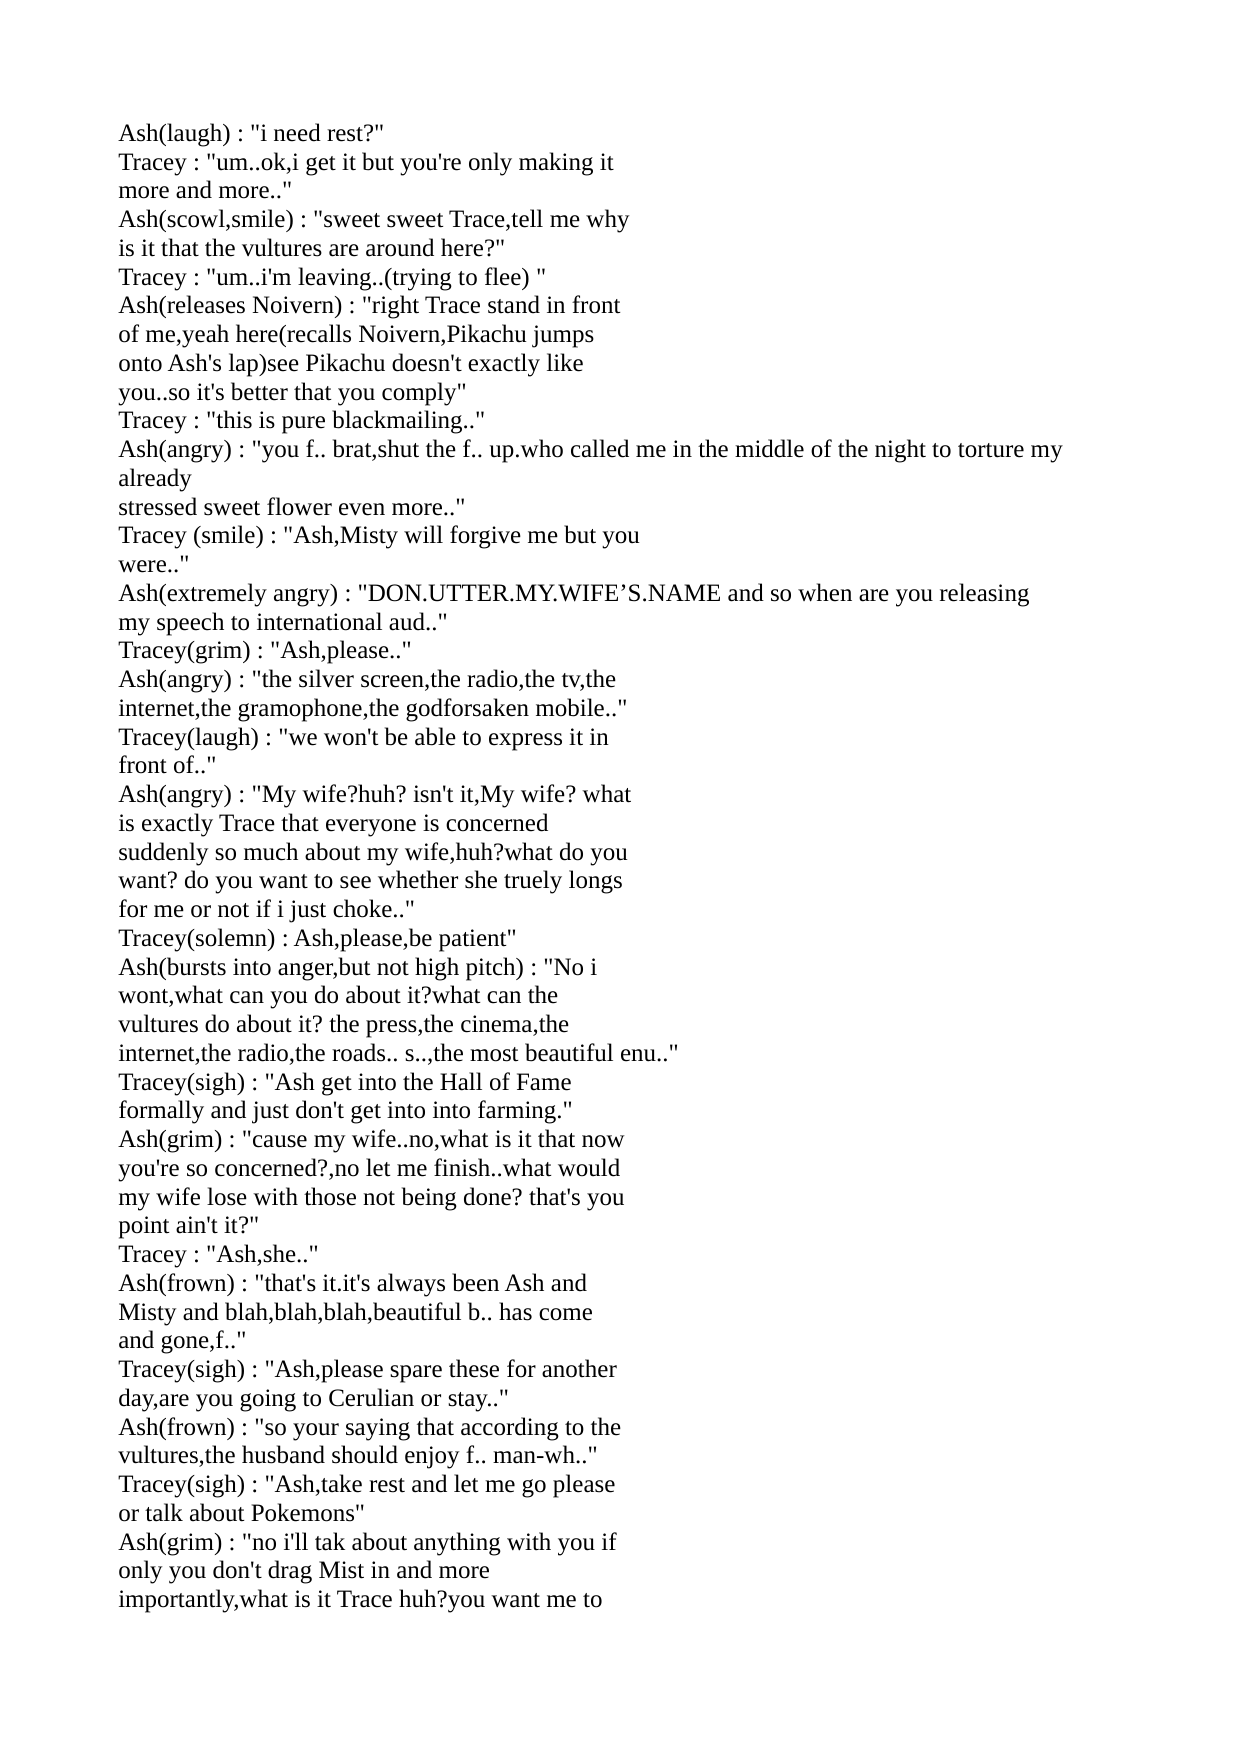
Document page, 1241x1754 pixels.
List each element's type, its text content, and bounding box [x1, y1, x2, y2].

text wont,what can you do about it?what can the [118, 981, 1122, 1009]
text only you don't drag Mist in and more [118, 1556, 1122, 1584]
text front of.." [118, 751, 1122, 779]
text of me,yeah here(recalls Noivern,Pikachu jumps [118, 319, 1122, 348]
text suddenly so much about my wife,huh?what do you [118, 837, 1122, 866]
text Tracey (smile) : "Ash,Misty will forgive me but you [118, 521, 1122, 549]
text vultures do about it? the press,the cinema,the [118, 1009, 1122, 1038]
text Ash(bursts into anger,but not high pitch) : "No i [118, 952, 1122, 981]
text more and more.." [118, 176, 1122, 204]
text you..so it's better that you comply" [118, 377, 1122, 406]
text internet,the radio,the roads.. s..,the most beautiful enu.." [118, 1038, 1122, 1067]
text Ash(grim) : "cause my wife..no,what is it that now [118, 1124, 1122, 1153]
text my speech to international aud.." [118, 607, 1122, 636]
text Ash(laugh) : "i need rest?" [118, 118, 1122, 147]
text onto Ash's lap)see Pikachu doesn't exactly like [118, 348, 1122, 377]
text Ash(frown) : "so your saying that according to the [118, 1412, 1122, 1441]
text my wife lose with those not being done? that's you [118, 1182, 1122, 1211]
text Tracey(solemn) : Ash,please,be patient" [118, 923, 1122, 952]
text Tracey(sigh) : "Ash,take rest and let me go please [118, 1469, 1122, 1498]
text is exactly Trace that everyone is concerned [118, 808, 1122, 837]
text is it that the vultures are around here?" [118, 233, 1122, 262]
text Ash(extremely angry) : "DON.UTTER.MY.WIFE’S.NAME and so when are you releasing [118, 578, 1122, 607]
text Tracey : "Ash,she.." [118, 1239, 1122, 1268]
text point ain't it?" [118, 1211, 1122, 1239]
text Tracey(sigh) : "Ash get into the Hall of Fame [118, 1067, 1122, 1096]
text Ash(angry) : "you f.. brat,shut the f.. up.who called me in the middle of the night to torture my already [118, 434, 1122, 492]
text Ash(scowl,smile) : "sweet sweet Trace,tell me why [118, 204, 1122, 233]
text you're so concerned?,no let me finish..what would [118, 1153, 1122, 1182]
text stressed sweet flower even more.." [118, 492, 1122, 521]
text Tracey(laugh) : "we won't be able to express it in [118, 722, 1122, 751]
text Tracey(grim) : "Ash,please.." [118, 636, 1122, 664]
text Tracey : "this is pure blackmailing.." [118, 406, 1122, 434]
text Ash(grim) : "no i'll tak about anything with you if [118, 1527, 1122, 1556]
text for me or not if i just choke.." [118, 894, 1122, 923]
text were.." [118, 549, 1122, 578]
text internet,the gramophone,the godforsaken mobile.." [118, 693, 1122, 722]
text Ash(frown) : "that's it.it's always been Ash and [118, 1268, 1122, 1297]
text Misty and blah,blah,blah,beautiful b.. has come [118, 1297, 1122, 1326]
text Ash(angry) : "the silver screen,the radio,the tv,the [118, 664, 1122, 693]
text day,are you going to Cerulian or stay.." [118, 1383, 1122, 1412]
text formally and just don't get into into farming." [118, 1096, 1122, 1124]
text Tracey(sigh) : "Ash,please spare these for another [118, 1354, 1122, 1383]
text vultures,the husband should enjoy f.. man-wh.." [118, 1441, 1122, 1469]
text and gone,f.." [118, 1326, 1122, 1354]
text Ash(releases Noivern) : "right Trace stand in front [118, 291, 1122, 319]
text or talk about Pokemons" [118, 1498, 1122, 1527]
text Tracey : "um..i'm leaving..(trying to flee) " [118, 262, 1122, 291]
text importantly,what is it Trace huh?you want me to [118, 1584, 1122, 1613]
text want? do you want to see whether she truely longs [118, 866, 1122, 894]
text Tracey : "um..ok,i get it but you're only making it [118, 147, 1122, 176]
text Ash(angry) : "My wife?huh? isn't it,My wife? what [118, 779, 1122, 808]
